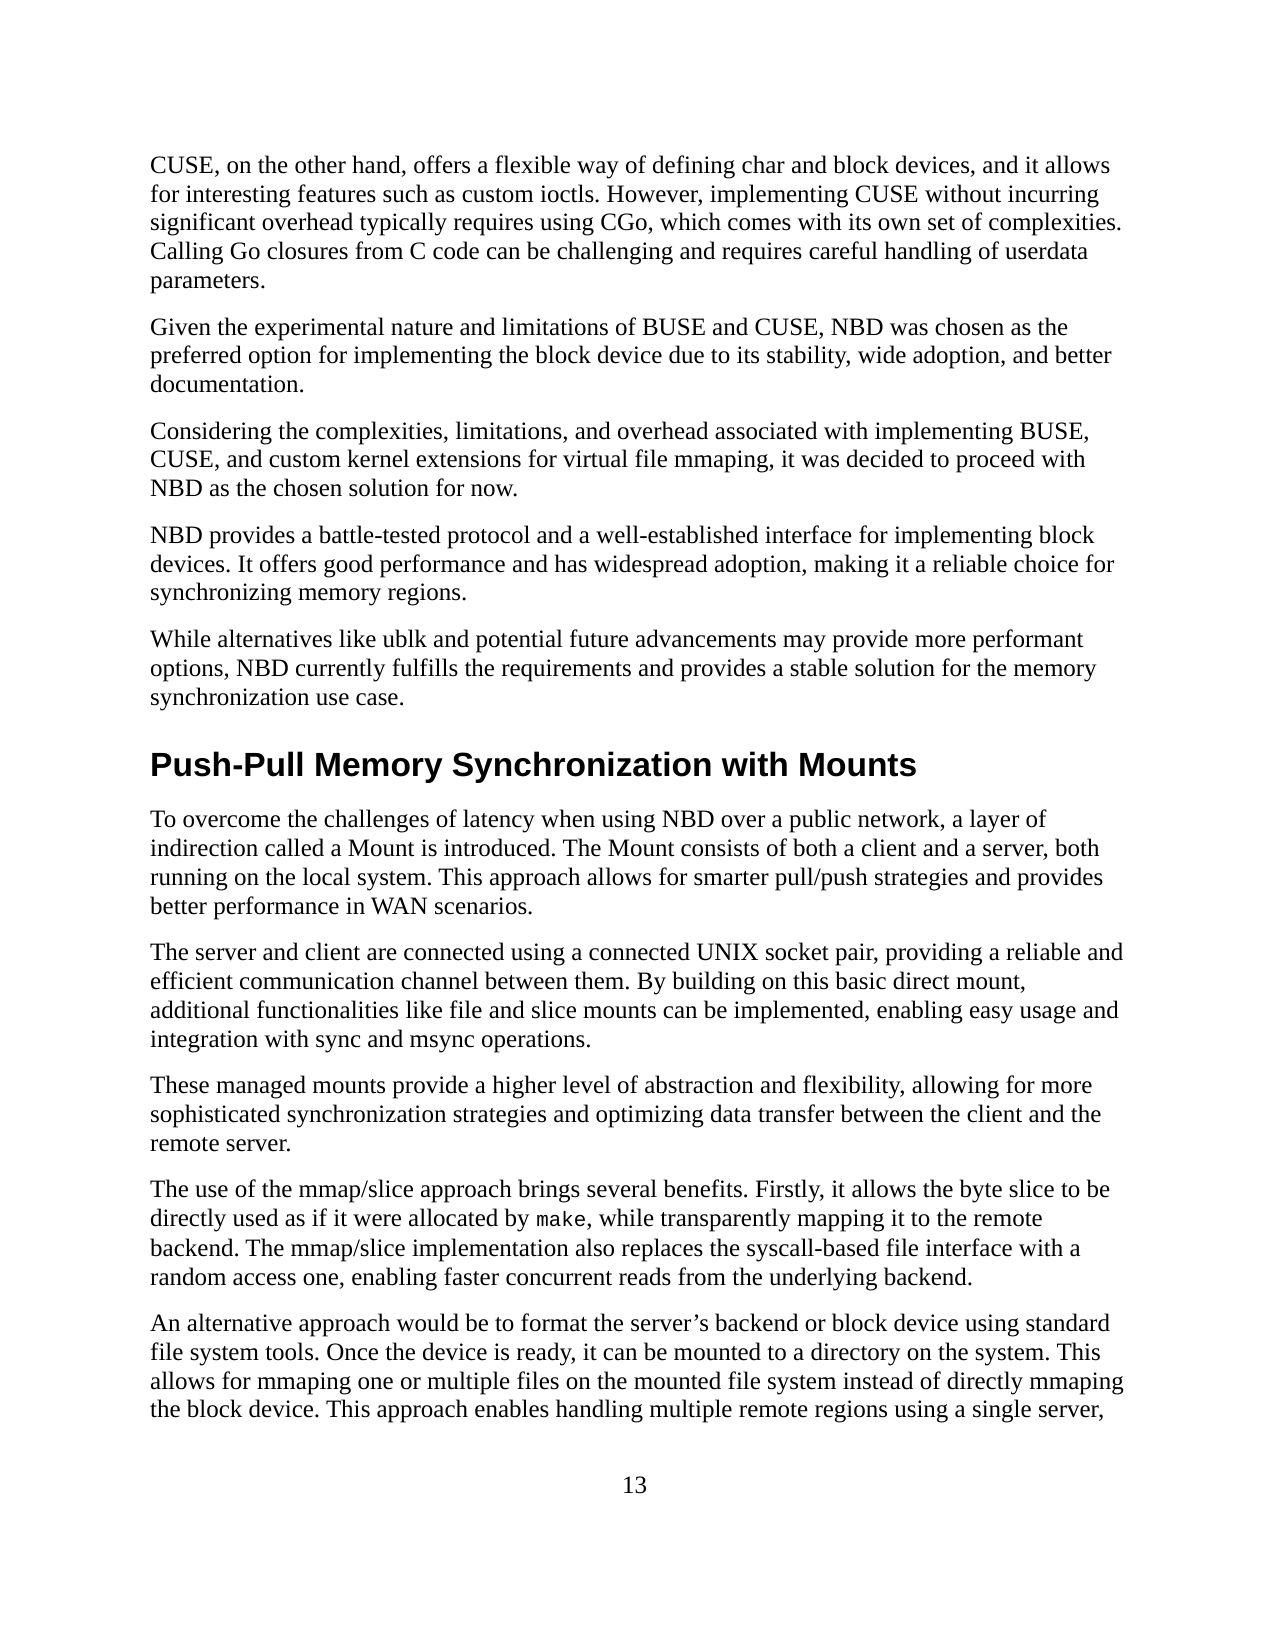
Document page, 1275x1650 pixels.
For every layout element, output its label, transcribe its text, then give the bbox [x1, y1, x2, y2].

text NBD provides a battle-tested protocol and a well-established interface for implementing block devices. It offers good performance and has widespread adoption, making it a reliable choice for synchronizing memory regions. [150, 520, 1125, 606]
text An alternative approach would be to format the server’s backend or block device using standard file system tools. Once the device is ready, it can be mounted to a directory on the system. This allows for mmaping one or multiple files on the mounted file system instead of directly mmaping the block device. This approach enables handling multiple remote regions using a single server, [150, 1308, 1125, 1423]
text While alternatives like ublk and potential future advancements may provide more performant options, NBD currently fulfills the requirements and provides a stable solution for the memory synchronization use case. [150, 624, 1125, 710]
text CUSE, on the other hand, offers a flexible way of defining char and block devices, and it allows for interesting features such as custom ioctls. However, implementing CUSE without incurring significant overhead typically requires using CGo, which comes with its own set of complexities. Calling Go closures from C code can be challenging and requires careful handling of userdata parameters. [150, 150, 1125, 294]
text The server and client are connected using a connected UNIX socket pair, providing a reliable and efficient communication channel between them. By building on this basic direct mount, additional functionalities like file and slice mounts can be implemented, enabling easy usage and integration with sync and msync operations. [150, 937, 1125, 1052]
subtitle Push‑Pull Memory Synchronization with Mounts [150, 744, 1125, 783]
text The use of the mmap/slice approach brings several benefits. Firstly, it allows the byte slice to be directly used as if it were allocated by make, while transparently mapping it to the remote backend. The mmap/slice implementation also replaces the syscall-based file interface with a random access one, enabling faster concurrent reads from the underlying backend. [150, 1174, 1125, 1290]
text These managed mounts provide a higher level of abstraction and flexibility, allowing for more sophisticated synchronization strategies and optimizing data transfer between the client and the remote server. [150, 1070, 1125, 1157]
text Considering the complexities, limitations, and overhead associated with implementing BUSE, CUSE, and custom kernel extensions for virtual file mmaping, it was decided to proceed with NBD as the chosen solution for now. [150, 416, 1125, 502]
text Given the experimental nature and limitations of BUSE and CUSE, NBD was chosen as the preferred option for implementing the block device due to its stability, wide adoption, and better documentation. [150, 312, 1125, 398]
text To overcome the challenges of latency when using NBD over a public network, a layer of indirection called a Mount is introduced. The Mount consists of both a client and a server, both running on the local system. This approach allows for smarter pull/push strategies and provides better performance in WAN scenarios. [150, 804, 1125, 919]
